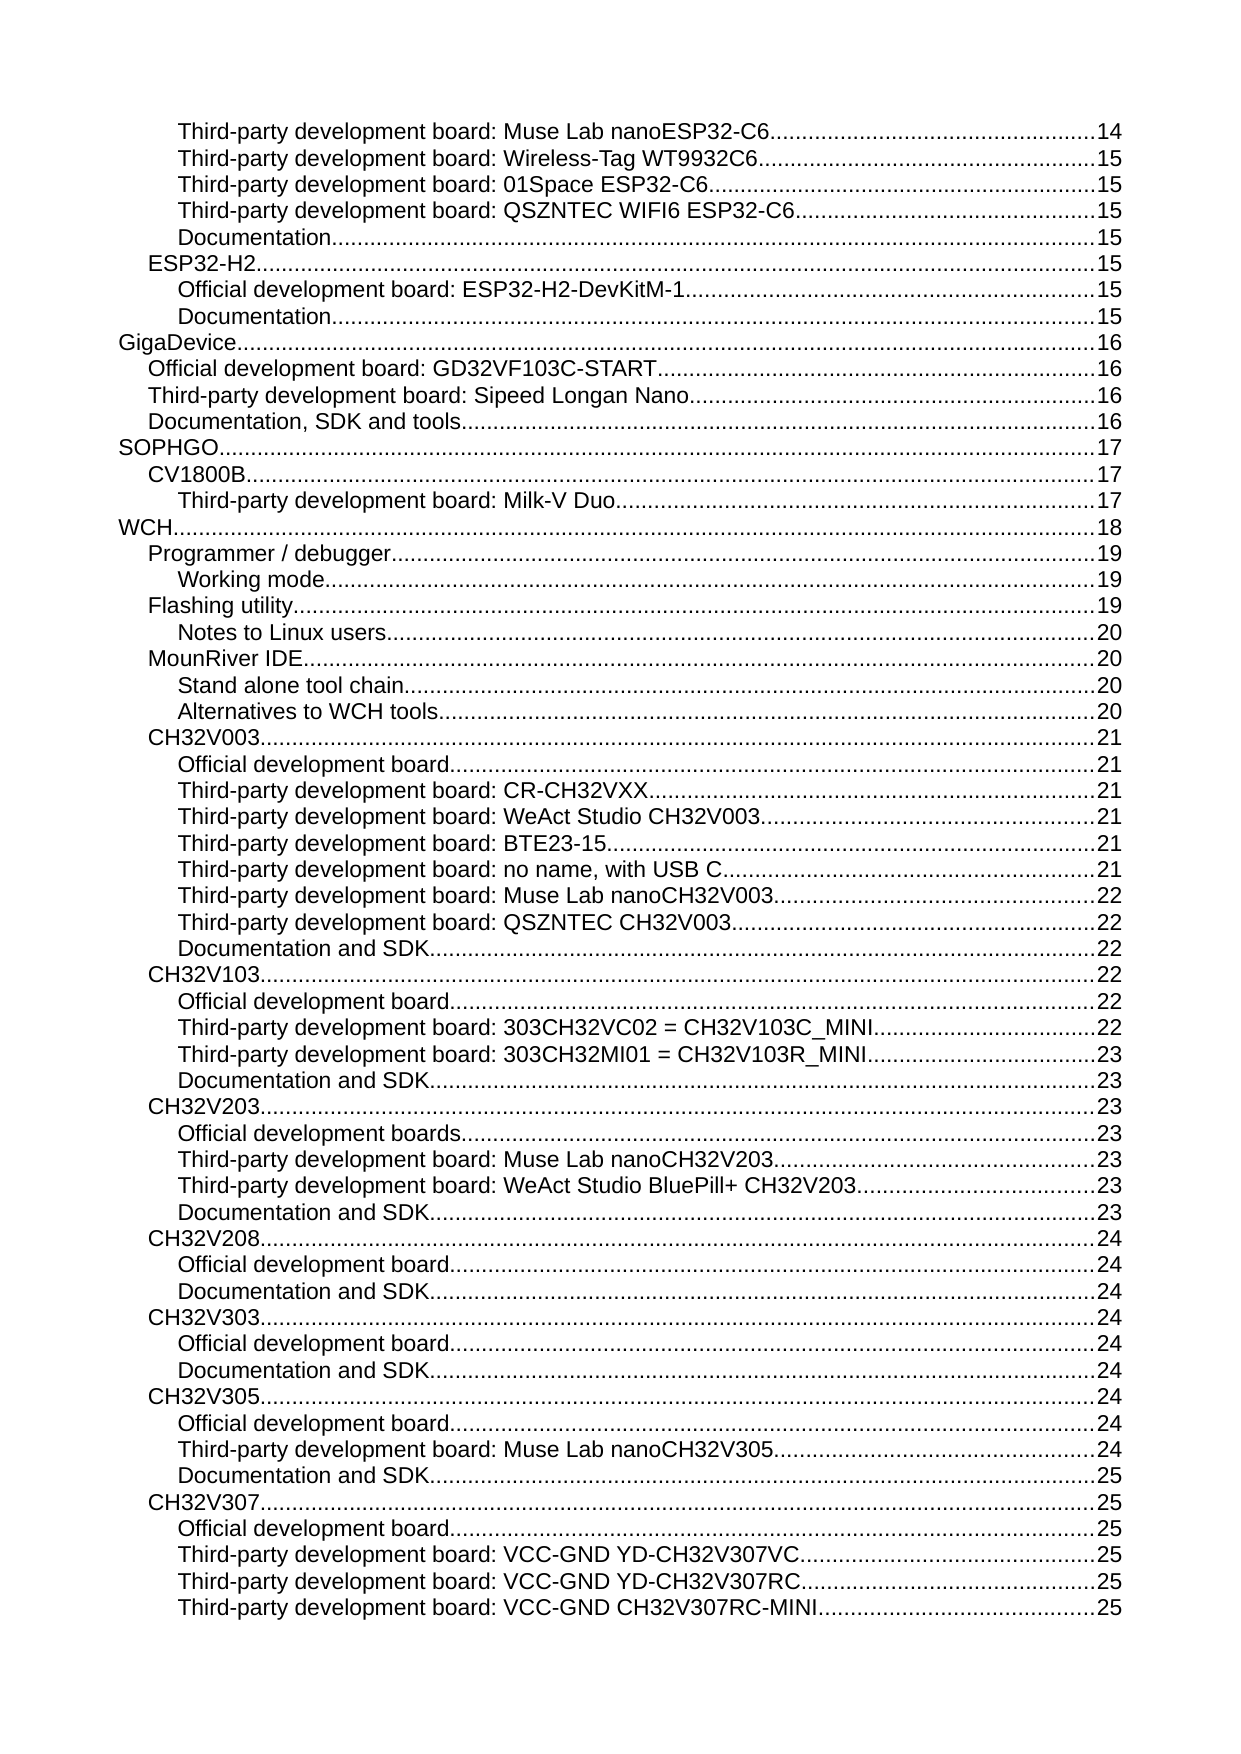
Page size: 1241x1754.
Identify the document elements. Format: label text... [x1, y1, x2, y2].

text Third-party development board: VCC-GND YD-CH32V307VC 25 [177, 1541, 1122, 1568]
text Third-party development board: QSZNTEC CH32V003 22 [177, 909, 1122, 935]
text CH32V203 23 [148, 1093, 1122, 1119]
text Stand alone tool chain 20 [177, 672, 1122, 698]
text Documentation and SDK 24 [177, 1357, 1122, 1383]
text Documentation and SDK 23 [177, 1199, 1122, 1225]
text SOPHGO 17 [118, 434, 1122, 461]
text Third-party development board: Muse Lab nanoESP32-C6 14 [177, 118, 1122, 144]
text Official development board 25 [177, 1515, 1122, 1541]
text Documentation and SDK 22 [177, 935, 1122, 961]
text Third-party development board: WeAct Studio BluePill+ CH32V203 23 [177, 1172, 1122, 1199]
text Third-party development board: 303CH32MI01 = CH32V103R_MINI 23 [177, 1041, 1122, 1067]
text Third-party development board: Muse Lab nanoCH32V003 22 [177, 882, 1122, 909]
text Documentation 15 [177, 223, 1122, 250]
text Alternatives to WCH tools 20 [177, 698, 1122, 724]
text Third-party development board: Wireless-Tag WT9932C6 15 [177, 144, 1122, 171]
text Programmer / debugger 19 [148, 540, 1122, 566]
text Official development board 22 [177, 988, 1122, 1014]
text Documentation and SDK 25 [177, 1462, 1122, 1488]
text Documentation 15 [177, 303, 1122, 329]
text CH32V103 22 [148, 961, 1122, 988]
text Third-party development board: 303CH32VC02 = CH32V103C_MINI 22 [177, 1014, 1122, 1041]
text Official development boards 23 [177, 1119, 1122, 1146]
text Flashing utility 19 [148, 592, 1122, 619]
text Official development board 24 [177, 1409, 1122, 1436]
text Third-party development board: VCC-GND CH32V307RC-MINI 25 [177, 1594, 1122, 1620]
text Third-party development board: VCC-GND YD-CH32V307RC 25 [177, 1568, 1122, 1594]
text Documentation and SDK 24 [177, 1278, 1122, 1304]
text Third-party development board: Milk-V Duo 17 [177, 487, 1122, 513]
text CH32V303 24 [148, 1304, 1122, 1330]
text ESP32-H2 15 [148, 250, 1122, 276]
text Third-party development board: no name, with USB C 21 [177, 856, 1122, 882]
text Third-party development board: 01Space ESP32-C6 15 [177, 171, 1122, 197]
text Notes to Linux users 20 [177, 619, 1122, 645]
text Official development board 24 [177, 1251, 1122, 1278]
text Official development board 21 [177, 751, 1122, 777]
text Official development board 24 [177, 1330, 1122, 1357]
text Third-party development board: Muse Lab nanoCH32V203 23 [177, 1146, 1122, 1172]
text CH32V003 21 [148, 724, 1122, 751]
text Third-party development board: BTE23-15 21 [177, 830, 1122, 856]
text CH32V305 24 [148, 1383, 1122, 1409]
text Working mode 19 [177, 566, 1122, 592]
text Third-party development board: Muse Lab nanoCH32V305 24 [177, 1436, 1122, 1462]
text MounRiver IDE 20 [148, 645, 1122, 672]
text Third-party development board: CR-CH32VXX 21 [177, 777, 1122, 803]
text GigaDevice 16 [118, 329, 1122, 355]
text Official development board: ESP32-H2-DevKitM-1 15 [177, 276, 1122, 303]
text CV1800B 17 [148, 461, 1122, 487]
text Documentation and SDK 23 [177, 1067, 1122, 1093]
text Third-party development board: Sipeed Longan Nano 16 [148, 382, 1122, 408]
text WCH 18 [118, 513, 1122, 540]
text Third-party development board: QSZNTEC WIFI6 ESP32-C6 15 [177, 197, 1122, 223]
text CH32V307 25 [148, 1488, 1122, 1515]
text Third-party development board: WeAct Studio CH32V003 21 [177, 803, 1122, 830]
text Official development board: GD32VF103C-START 16 [148, 355, 1122, 382]
text Documentation, SDK and tools 16 [148, 408, 1122, 434]
text CH32V208 24 [148, 1225, 1122, 1251]
